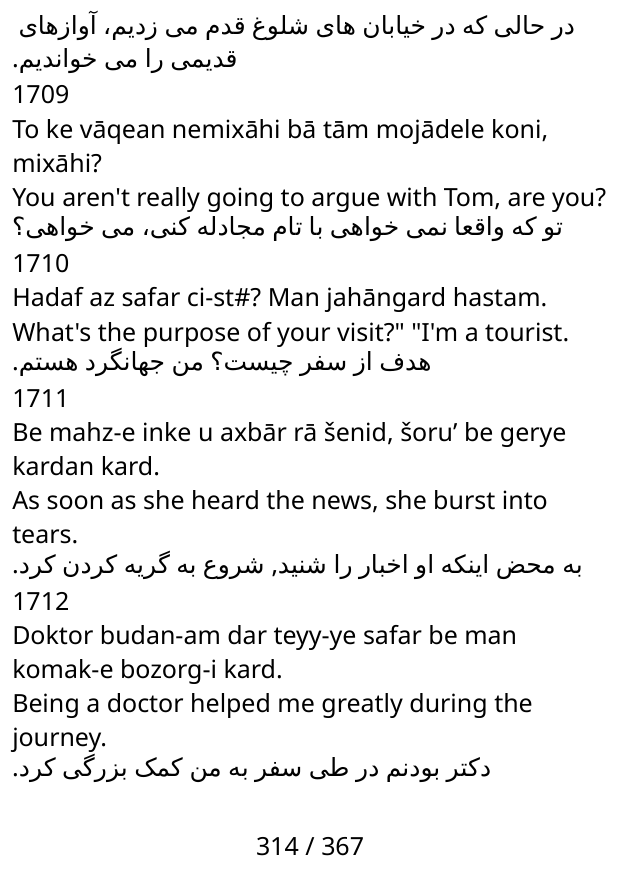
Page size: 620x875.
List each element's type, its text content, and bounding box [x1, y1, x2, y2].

text As soon as she heard the news, she burst into tears. [12, 483, 607, 551]
text What's the purpose of your visit?" "I'm a tourist. [12, 314, 607, 348]
text Doktor budan-am dar teyy-ye safar be man komak-e bozorg-i kard. [12, 618, 607, 686]
text 1710 [12, 246, 607, 280]
text دکتر بودنم در طی سفر به من کمک بزرگی کرد. [12, 754, 607, 787]
text 1711 [12, 381, 607, 415]
text تو که واقعا نمی خواهی با تام مجادله کنی، می خواهی؟ [12, 213, 607, 246]
text Be mahz-e inke u axbār rā šenid, šoru’ be gerye kardan kard. [12, 415, 607, 483]
text Hadaf az safar ci-st#? Man jahāngard hastam. [12, 280, 607, 314]
text به محض اینکه او اخبار را شنید, شروع به گریه کردن کرد. [12, 551, 607, 584]
text Being a doctor helped me greatly during the journey. [12, 686, 607, 754]
text هدف از سفر چیست؟ من جهانگرد هستم. [12, 348, 607, 381]
text در حالی که در خیابان های شلوغ قدم می زدیم، آوازهای قدیمی را می خواندیم. [12, 12, 607, 77]
text 1712 [12, 584, 607, 618]
text You aren't really going to argue with Tom, are you? [12, 179, 607, 213]
text To ke vāqean nemi‌xāhi bā tām mojādele koni, mi‌xāhi? [12, 111, 607, 179]
text 1709 [12, 77, 607, 111]
